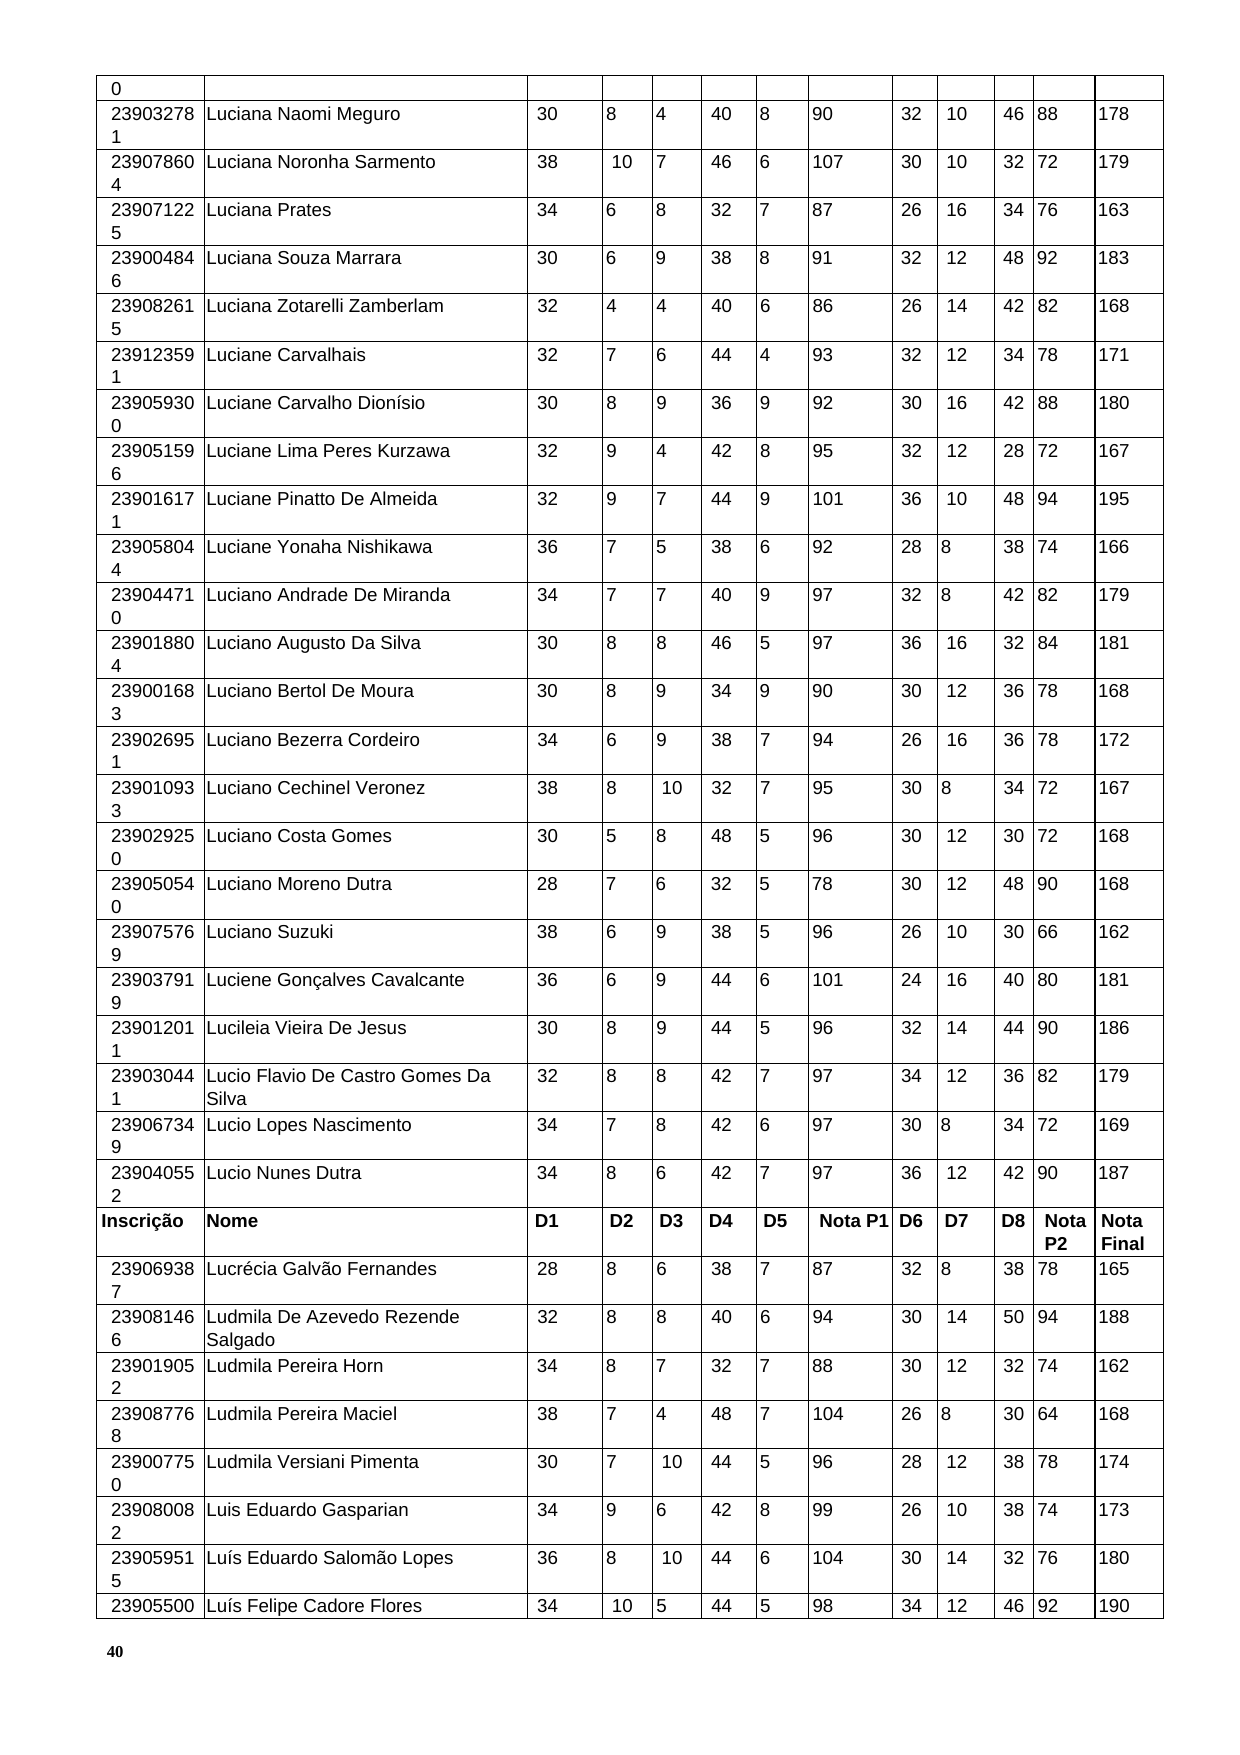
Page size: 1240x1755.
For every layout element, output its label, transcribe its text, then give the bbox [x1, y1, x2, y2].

table_cell 92 [1034, 1594, 1094, 1618]
table_cell 91 [809, 246, 892, 293]
table_cell 195 [1096, 486, 1163, 533]
table_cell 30 [995, 920, 1033, 967]
table_cell 6 [757, 150, 808, 197]
table_cell 38 [995, 1257, 1033, 1304]
table_cell 179 [1096, 150, 1163, 197]
table_cell 36 [702, 390, 756, 437]
table_cell 8 [603, 390, 652, 437]
table_cell 97 [809, 1112, 892, 1159]
table_cell 7 [757, 775, 808, 822]
table_cell 239059300 [97, 390, 204, 437]
table_cell 6 [603, 727, 652, 774]
table_cell 88 [1034, 101, 1094, 148]
table_cell 8 [653, 631, 701, 678]
table_cell D1 [528, 1208, 602, 1256]
table_cell 239007750 [97, 1449, 204, 1496]
table_cell 30 [528, 679, 602, 726]
table_cell 40 [702, 583, 756, 630]
table_cell 95 [809, 438, 892, 485]
table_cell 42 [702, 1064, 756, 1111]
table_cell 34 [528, 1353, 602, 1400]
table_cell Luciene Gonçalves Cavalcante [205, 968, 527, 1015]
table_cell 239030441 [97, 1064, 204, 1111]
table_cell 9 [653, 390, 701, 437]
table_cell 38 [995, 535, 1033, 582]
table_cell 36 [893, 1160, 937, 1207]
table_cell 6 [757, 968, 808, 1015]
table_cell 90 [1034, 1160, 1094, 1207]
table_cell Luciano Augusto Da Silva [205, 631, 527, 678]
table_cell 90 [809, 101, 892, 148]
table_cell 32 [893, 246, 937, 293]
table_cell 239058044 [97, 535, 204, 582]
table_cell 6 [757, 1112, 808, 1159]
table_cell 48 [702, 1401, 756, 1448]
table_cell 32 [893, 101, 937, 148]
table_cell 32 [995, 150, 1033, 197]
table_cell 74 [1034, 1353, 1094, 1400]
table_cell 34 [528, 1160, 602, 1207]
table_cell 9 [653, 679, 701, 726]
table_cell 181 [1096, 631, 1163, 678]
table_cell 94 [809, 1305, 892, 1352]
table_cell 26 [893, 727, 937, 774]
table_cell 168 [1096, 679, 1163, 726]
table_cell 180 [1096, 1545, 1163, 1592]
table_cell 12 [938, 1064, 994, 1111]
table_cell [1034, 76, 1094, 100]
table_cell 76 [1034, 1545, 1094, 1592]
table_cell 6 [603, 920, 652, 967]
table_cell 32 [995, 1545, 1033, 1592]
table_cell 167 [1096, 438, 1163, 485]
table_cell 87 [809, 1257, 892, 1304]
table_cell 90 [809, 679, 892, 726]
table_cell Nota Final [1096, 1208, 1163, 1256]
table_cell 16 [938, 631, 994, 678]
table_cell 88 [1034, 390, 1094, 437]
table_cell 168 [1096, 823, 1163, 870]
table_cell 165 [1096, 1257, 1163, 1304]
table_cell 76 [1034, 198, 1094, 245]
table_cell Luciano Bertol De Moura [205, 679, 527, 726]
table_cell Luciana Souza Marrara [205, 246, 527, 293]
table_cell 10 [938, 486, 994, 533]
table_cell 12 [938, 342, 994, 389]
table_cell 42 [702, 1112, 756, 1159]
table_cell 9 [653, 1016, 701, 1063]
table_cell 4 [653, 101, 701, 148]
table_cell 38 [702, 246, 756, 293]
table_cell 16 [938, 968, 994, 1015]
table_cell 190 [1096, 1594, 1163, 1618]
table_cell 7 [757, 198, 808, 245]
table_cell 34 [995, 1112, 1033, 1159]
table_cell D7 [938, 1208, 994, 1256]
table_cell 10 [938, 150, 994, 197]
table_cell 34 [528, 1594, 602, 1618]
table_cell 163 [1096, 198, 1163, 245]
table_cell 5 [653, 1594, 701, 1618]
table_cell 30 [528, 390, 602, 437]
table_cell 8 [603, 679, 652, 726]
table_cell 34 [995, 775, 1033, 822]
table_cell 186 [1096, 1016, 1163, 1063]
table_cell 44 [995, 1016, 1033, 1063]
table_cell 86 [809, 294, 892, 341]
table_cell 36 [995, 1064, 1033, 1111]
table_cell [205, 76, 527, 100]
table_cell 64 [1034, 1401, 1094, 1448]
table_cell [528, 76, 602, 100]
table_cell 239032781 [97, 101, 204, 148]
table_cell 6 [603, 198, 652, 245]
table_cell 32 [893, 1016, 937, 1063]
table_cell 0 [97, 76, 204, 100]
table_cell 30 [893, 823, 937, 870]
table_cell 34 [995, 198, 1033, 245]
table_cell 7 [757, 1401, 808, 1448]
table_cell 87 [809, 198, 892, 245]
table_cell 36 [528, 535, 602, 582]
table_cell 169 [1096, 1112, 1163, 1159]
table_cell 239019052 [97, 1353, 204, 1400]
table_cell 38 [528, 150, 602, 197]
table_cell 5 [603, 823, 652, 870]
table_cell 179 [1096, 1064, 1163, 1111]
table_cell 8 [938, 1112, 994, 1159]
table_cell 36 [893, 631, 937, 678]
table_cell 74 [1034, 1497, 1094, 1544]
table_cell Luís Eduardo Salomão Lopes [205, 1545, 527, 1592]
table_cell 8 [603, 775, 652, 822]
table_cell 96 [809, 1016, 892, 1063]
table_cell 101 [809, 486, 892, 533]
table_cell 34 [528, 727, 602, 774]
table_cell 239004846 [97, 246, 204, 293]
table_cell 92 [809, 390, 892, 437]
table_cell [653, 76, 701, 100]
table_cell 12 [938, 1594, 994, 1618]
table_cell 10 [938, 101, 994, 148]
table_cell Lucio Lopes Nascimento [205, 1112, 527, 1159]
table_cell 42 [995, 294, 1033, 341]
table_cell 6 [757, 1545, 808, 1592]
table_cell 30 [893, 775, 937, 822]
table_cell 46 [995, 101, 1033, 148]
table_cell 8 [938, 1257, 994, 1304]
table_cell 8 [653, 1305, 701, 1352]
table_cell Nota P2 [1034, 1208, 1094, 1256]
table_cell 16 [938, 390, 994, 437]
table_cell 30 [893, 871, 937, 918]
table_cell 30 [995, 823, 1033, 870]
table_cell 162 [1096, 1353, 1163, 1400]
table_cell 8 [603, 1353, 652, 1400]
table_cell 9 [757, 679, 808, 726]
table_cell 8 [653, 1064, 701, 1111]
table_cell 40 [702, 294, 756, 341]
table_cell 8 [603, 1016, 652, 1063]
table_cell 78 [1034, 727, 1094, 774]
table_cell 5 [757, 1016, 808, 1063]
table_cell Luciano Cechinel Veronez [205, 775, 527, 822]
table_cell 44 [702, 1594, 756, 1618]
table_cell 8 [653, 198, 701, 245]
table_cell 239029250 [97, 823, 204, 870]
table_cell 107 [809, 150, 892, 197]
table_cell 10 [938, 920, 994, 967]
table_cell 7 [757, 1064, 808, 1111]
table_cell Luciane Carvalho Dionísio [205, 390, 527, 437]
table_cell 30 [995, 1401, 1033, 1448]
table_cell 28 [893, 1449, 937, 1496]
table_cell 30 [893, 1353, 937, 1400]
table_cell 7 [603, 342, 652, 389]
table_cell 97 [809, 631, 892, 678]
table_cell 34 [528, 1112, 602, 1159]
table_cell 48 [995, 871, 1033, 918]
table_cell 239078604 [97, 150, 204, 197]
table_cell 12 [938, 679, 994, 726]
table_cell 46 [702, 150, 756, 197]
table_cell 82 [1034, 1064, 1094, 1111]
table_cell Lucio Nunes Dutra [205, 1160, 527, 1207]
table_cell 239040552 [97, 1160, 204, 1207]
table_cell 12 [938, 1449, 994, 1496]
table_cell [757, 76, 808, 100]
table_cell 42 [995, 1160, 1033, 1207]
table_cell 32 [995, 631, 1033, 678]
table_cell 30 [893, 390, 937, 437]
table_cell 12 [938, 1160, 994, 1207]
table_cell 7 [653, 1353, 701, 1400]
table_cell 50 [995, 1305, 1033, 1352]
table_cell 8 [653, 823, 701, 870]
table_cell [893, 76, 937, 100]
table_cell 168 [1096, 294, 1163, 341]
table_cell 187 [1096, 1160, 1163, 1207]
table_cell 8 [757, 246, 808, 293]
table_cell 239026951 [97, 727, 204, 774]
table_cell 32 [702, 775, 756, 822]
table_cell 42 [702, 438, 756, 485]
table_cell 239059515 [97, 1545, 204, 1592]
table_cell 94 [1034, 486, 1094, 533]
table_cell Lucileia Vieira De Jesus [205, 1016, 527, 1063]
table_cell 34 [528, 1497, 602, 1544]
table_cell 32 [893, 342, 937, 389]
table_cell 32 [893, 583, 937, 630]
table_cell 28 [995, 438, 1033, 485]
table_cell [995, 76, 1033, 100]
table_cell 72 [1034, 1112, 1094, 1159]
table_cell 96 [809, 1449, 892, 1496]
table_cell 34 [528, 583, 602, 630]
table_cell 88 [809, 1353, 892, 1400]
table_cell 239044710 [97, 583, 204, 630]
table_cell 16 [938, 727, 994, 774]
table_cell 239081466 [97, 1305, 204, 1352]
table_cell D4 [702, 1208, 756, 1256]
table_cell 7 [603, 1401, 652, 1448]
table_cell 32 [995, 1353, 1033, 1400]
table_cell 42 [995, 583, 1033, 630]
table_cell 34 [702, 679, 756, 726]
table_cell [1096, 76, 1163, 100]
table_cell 72 [1034, 775, 1094, 822]
table_cell 30 [528, 631, 602, 678]
table_cell 48 [702, 823, 756, 870]
table_cell 6 [603, 968, 652, 1015]
table_cell 14 [938, 1545, 994, 1592]
table_cell Nome [205, 1208, 527, 1256]
table_cell 26 [893, 1497, 937, 1544]
table_cell Luciano Moreno Dutra [205, 871, 527, 918]
table_cell Luciane Carvalhais [205, 342, 527, 389]
table_cell 9 [653, 727, 701, 774]
table_cell 9 [603, 486, 652, 533]
table_cell 188 [1096, 1305, 1163, 1352]
table_cell 7 [757, 1257, 808, 1304]
table_cell 26 [893, 294, 937, 341]
table_cell 4 [653, 438, 701, 485]
table_cell 97 [809, 1160, 892, 1207]
table_cell 34 [995, 342, 1033, 389]
table_cell 8 [653, 1112, 701, 1159]
table_cell 78 [809, 871, 892, 918]
table_cell 30 [528, 101, 602, 148]
table_cell 72 [1034, 438, 1094, 485]
table_cell 66 [1034, 920, 1094, 967]
table_cell 84 [1034, 631, 1094, 678]
table_cell 24 [893, 968, 937, 1015]
table_cell 7 [653, 486, 701, 533]
table_cell 12 [938, 438, 994, 485]
table_cell 9 [653, 920, 701, 967]
table_cell 6 [653, 871, 701, 918]
table_cell 7 [653, 150, 701, 197]
table_cell Luciana Prates [205, 198, 527, 245]
table_cell 239001683 [97, 679, 204, 726]
table_cell 8 [757, 438, 808, 485]
table_cell 7 [603, 871, 652, 918]
table_cell 90 [1034, 871, 1094, 918]
table_cell 183 [1096, 246, 1163, 293]
table_cell 30 [893, 1545, 937, 1592]
table_cell 7 [603, 535, 652, 582]
table_cell 94 [1034, 1305, 1094, 1352]
table_cell 36 [528, 968, 602, 1015]
table_cell 78 [1034, 679, 1094, 726]
table_cell Luciana Zotarelli Zamberlam [205, 294, 527, 341]
table_cell 8 [757, 101, 808, 148]
table_cell 44 [702, 342, 756, 389]
table_cell 7 [603, 583, 652, 630]
table_cell 36 [995, 679, 1033, 726]
table_cell 239012011 [97, 1016, 204, 1063]
table_cell 168 [1096, 871, 1163, 918]
table_cell 28 [528, 871, 602, 918]
table_cell 181 [1096, 968, 1163, 1015]
table_cell 38 [702, 920, 756, 967]
table_cell 38 [528, 1401, 602, 1448]
table_cell 42 [702, 1497, 756, 1544]
table_cell 78 [1034, 342, 1094, 389]
table_cell 6 [603, 246, 652, 293]
table_cell 178 [1096, 101, 1163, 148]
table_cell 239067349 [97, 1112, 204, 1159]
table_cell 5 [757, 823, 808, 870]
table_cell 5 [757, 871, 808, 918]
table_cell 172 [1096, 727, 1163, 774]
table_cell 7 [603, 1112, 652, 1159]
table_cell 12 [938, 823, 994, 870]
table_cell 9 [653, 246, 701, 293]
table_cell 94 [809, 727, 892, 774]
table_cell Luciano Bezerra Cordeiro [205, 727, 527, 774]
table_cell 180 [1096, 390, 1163, 437]
table_cell 171 [1096, 342, 1163, 389]
table_cell 6 [653, 1497, 701, 1544]
table_cell 36 [528, 1545, 602, 1592]
table_cell 8 [603, 1064, 652, 1111]
table_cell 239016171 [97, 486, 204, 533]
table_cell 40 [702, 101, 756, 148]
table_cell 168 [1096, 1401, 1163, 1448]
table_cell 90 [1034, 1016, 1094, 1063]
table_cell 30 [893, 1305, 937, 1352]
table_cell Lucio Flavio De Castro Gomes Da Silva [205, 1064, 527, 1111]
table_cell 12 [938, 871, 994, 918]
table_cell 8 [757, 1497, 808, 1544]
table_cell 12 [938, 246, 994, 293]
table_cell 92 [1034, 246, 1094, 293]
table_cell 10 [653, 1545, 701, 1592]
table_cell 26 [893, 920, 937, 967]
table_cell 239018804 [97, 631, 204, 678]
table_cell 7 [653, 583, 701, 630]
table_cell 32 [893, 438, 937, 485]
table_cell 9 [757, 486, 808, 533]
table_cell 30 [893, 150, 937, 197]
table_cell 239069387 [97, 1257, 204, 1304]
table_cell 38 [995, 1497, 1033, 1544]
table_cell Luciana Noronha Sarmento [205, 150, 527, 197]
table_cell 32 [702, 198, 756, 245]
table_cell 167 [1096, 775, 1163, 822]
table_cell 14 [938, 1305, 994, 1352]
table_cell 8 [938, 535, 994, 582]
table_cell 46 [995, 1594, 1033, 1618]
table_cell 32 [528, 342, 602, 389]
table_cell D2 [603, 1208, 652, 1256]
table_cell 23905500 [97, 1594, 204, 1618]
table_cell 42 [995, 390, 1033, 437]
table_cell 174 [1096, 1449, 1163, 1496]
table_cell 104 [809, 1401, 892, 1448]
table_cell Luciano Andrade De Miranda [205, 583, 527, 630]
table_cell 46 [702, 631, 756, 678]
table_cell [702, 76, 756, 100]
table_cell 44 [702, 1449, 756, 1496]
table_cell Luciano Costa Gomes [205, 823, 527, 870]
table_cell 7 [757, 1353, 808, 1400]
table_cell 95 [809, 775, 892, 822]
table_cell 82 [1034, 583, 1094, 630]
table_cell 30 [528, 1016, 602, 1063]
table_cell [603, 76, 652, 100]
table_cell 44 [702, 968, 756, 1015]
table_cell 9 [757, 583, 808, 630]
table_cell 80 [1034, 968, 1094, 1015]
table_cell 9 [603, 438, 652, 485]
table_cell 36 [893, 486, 937, 533]
table_cell Ludmila Versiani Pimenta [205, 1449, 527, 1496]
table_cell 9 [757, 390, 808, 437]
table_cell 82 [1034, 294, 1094, 341]
table_cell D8 [995, 1208, 1033, 1256]
table_cell 32 [893, 1257, 937, 1304]
table_cell 30 [893, 679, 937, 726]
table_cell 14 [938, 294, 994, 341]
table_cell 8 [603, 1545, 652, 1592]
table_cell 72 [1034, 150, 1094, 197]
table_cell 166 [1096, 535, 1163, 582]
table_cell Inscrição [97, 1208, 204, 1256]
table_cell 32 [528, 438, 602, 485]
table_cell 12 [938, 1353, 994, 1400]
table_cell 96 [809, 823, 892, 870]
table_cell 44 [702, 1016, 756, 1063]
table_cell 34 [893, 1594, 937, 1618]
table_cell 36 [995, 727, 1033, 774]
table_cell 16 [938, 198, 994, 245]
table_cell 30 [893, 1112, 937, 1159]
table_cell 8 [603, 101, 652, 148]
table_cell 34 [893, 1064, 937, 1111]
table_cell 6 [653, 342, 701, 389]
table_cell 32 [528, 294, 602, 341]
table_cell [938, 76, 994, 100]
table_cell Luciano Suzuki [205, 920, 527, 967]
table_cell 6 [757, 1305, 808, 1352]
table_cell 6 [653, 1257, 701, 1304]
table_cell 38 [702, 727, 756, 774]
table_cell 78 [1034, 1449, 1094, 1496]
table_cell 239075769 [97, 920, 204, 967]
table_cell 78 [1034, 1257, 1094, 1304]
table_cell 239010933 [97, 775, 204, 822]
table_cell 6 [757, 294, 808, 341]
table_cell 239051596 [97, 438, 204, 485]
table_cell 8 [938, 1401, 994, 1448]
table_cell 239080082 [97, 1497, 204, 1544]
table_cell D5 [757, 1208, 808, 1256]
table_cell 72 [1034, 823, 1094, 870]
table_cell 7 [757, 727, 808, 774]
table_cell 5 [757, 1594, 808, 1618]
table_cell 40 [702, 1305, 756, 1352]
table_cell 93 [809, 342, 892, 389]
table_cell 92 [809, 535, 892, 582]
table_cell 10 [603, 150, 652, 197]
table_cell 48 [995, 486, 1033, 533]
table_cell 10 [938, 1497, 994, 1544]
table_cell 97 [809, 1064, 892, 1111]
table_cell 4 [603, 294, 652, 341]
table_cell 32 [528, 1305, 602, 1352]
table_cell Lucrécia Galvão Fernandes [205, 1257, 527, 1304]
table_cell [809, 76, 892, 100]
table_cell 96 [809, 920, 892, 967]
table_cell 4 [653, 1401, 701, 1448]
table_cell 101 [809, 968, 892, 1015]
table_cell 28 [893, 535, 937, 582]
table_cell 10 [653, 1449, 701, 1496]
table_cell 30 [528, 246, 602, 293]
table_cell 239050540 [97, 871, 204, 918]
table_cell Ludmila De Azevedo Rezende Salgado [205, 1305, 527, 1352]
table_cell 239087768 [97, 1401, 204, 1448]
table_cell Nota P1 [809, 1208, 892, 1256]
table_cell 14 [938, 1016, 994, 1063]
table_cell 5 [757, 1449, 808, 1496]
table_cell 239071225 [97, 198, 204, 245]
table_cell 38 [702, 1257, 756, 1304]
table_cell 5 [653, 535, 701, 582]
table_cell 38 [528, 775, 602, 822]
table_cell 44 [702, 1545, 756, 1592]
table_cell 173 [1096, 1497, 1163, 1544]
table_cell 30 [528, 823, 602, 870]
table_cell 97 [809, 583, 892, 630]
table_cell 74 [1034, 535, 1094, 582]
table_cell 8 [603, 1257, 652, 1304]
table_cell Luciane Lima Peres Kurzawa [205, 438, 527, 485]
table_cell 34 [528, 198, 602, 245]
table_cell 4 [653, 294, 701, 341]
table_cell 28 [528, 1257, 602, 1304]
table_cell 179 [1096, 583, 1163, 630]
table_cell 32 [528, 1064, 602, 1111]
table_cell 239082615 [97, 294, 204, 341]
table_cell 44 [702, 486, 756, 533]
table_cell 9 [603, 1497, 652, 1544]
table_cell 8 [938, 775, 994, 822]
table_cell 99 [809, 1497, 892, 1544]
table_cell 239123591 [97, 342, 204, 389]
table_cell 32 [702, 871, 756, 918]
table_cell 5 [757, 920, 808, 967]
table_cell 7 [603, 1449, 652, 1496]
table_cell 40 [995, 968, 1033, 1015]
table_cell Ludmila Pereira Maciel [205, 1401, 527, 1448]
table_cell 6 [653, 1160, 701, 1207]
table_cell 8 [603, 1160, 652, 1207]
table_cell 104 [809, 1545, 892, 1592]
table_cell 5 [757, 631, 808, 678]
table_cell Luciana Naomi Meguro [205, 101, 527, 148]
table_cell 42 [702, 1160, 756, 1207]
table_cell 38 [995, 1449, 1033, 1496]
table_cell 8 [603, 1305, 652, 1352]
table_cell Luís Felipe Cadore Flores [205, 1594, 527, 1618]
table_cell 98 [809, 1594, 892, 1618]
table_cell 6 [757, 535, 808, 582]
table_cell 10 [603, 1594, 652, 1618]
table_cell 8 [603, 631, 652, 678]
table_cell 32 [702, 1353, 756, 1400]
table_cell 9 [653, 968, 701, 1015]
table_cell 8 [938, 583, 994, 630]
table_cell 30 [528, 1449, 602, 1496]
table_cell Luciane Yonaha Nishikawa [205, 535, 527, 582]
table_cell 4 [757, 342, 808, 389]
table_cell D6 [893, 1208, 937, 1256]
table_cell 239037919 [97, 968, 204, 1015]
table_cell D3 [653, 1208, 701, 1256]
table_cell 162 [1096, 920, 1163, 967]
table_cell Luis Eduardo Gasparian [205, 1497, 527, 1544]
table_cell 48 [995, 246, 1033, 293]
table_cell 38 [702, 535, 756, 582]
table_cell 10 [653, 775, 701, 822]
table_cell 26 [893, 1401, 937, 1448]
table_cell 7 [757, 1160, 808, 1207]
table_cell 32 [528, 486, 602, 533]
table_cell 26 [893, 198, 937, 245]
table_cell Ludmila Pereira Horn [205, 1353, 527, 1400]
table_cell Luciane Pinatto De Almeida [205, 486, 527, 533]
table_cell 38 [528, 920, 602, 967]
